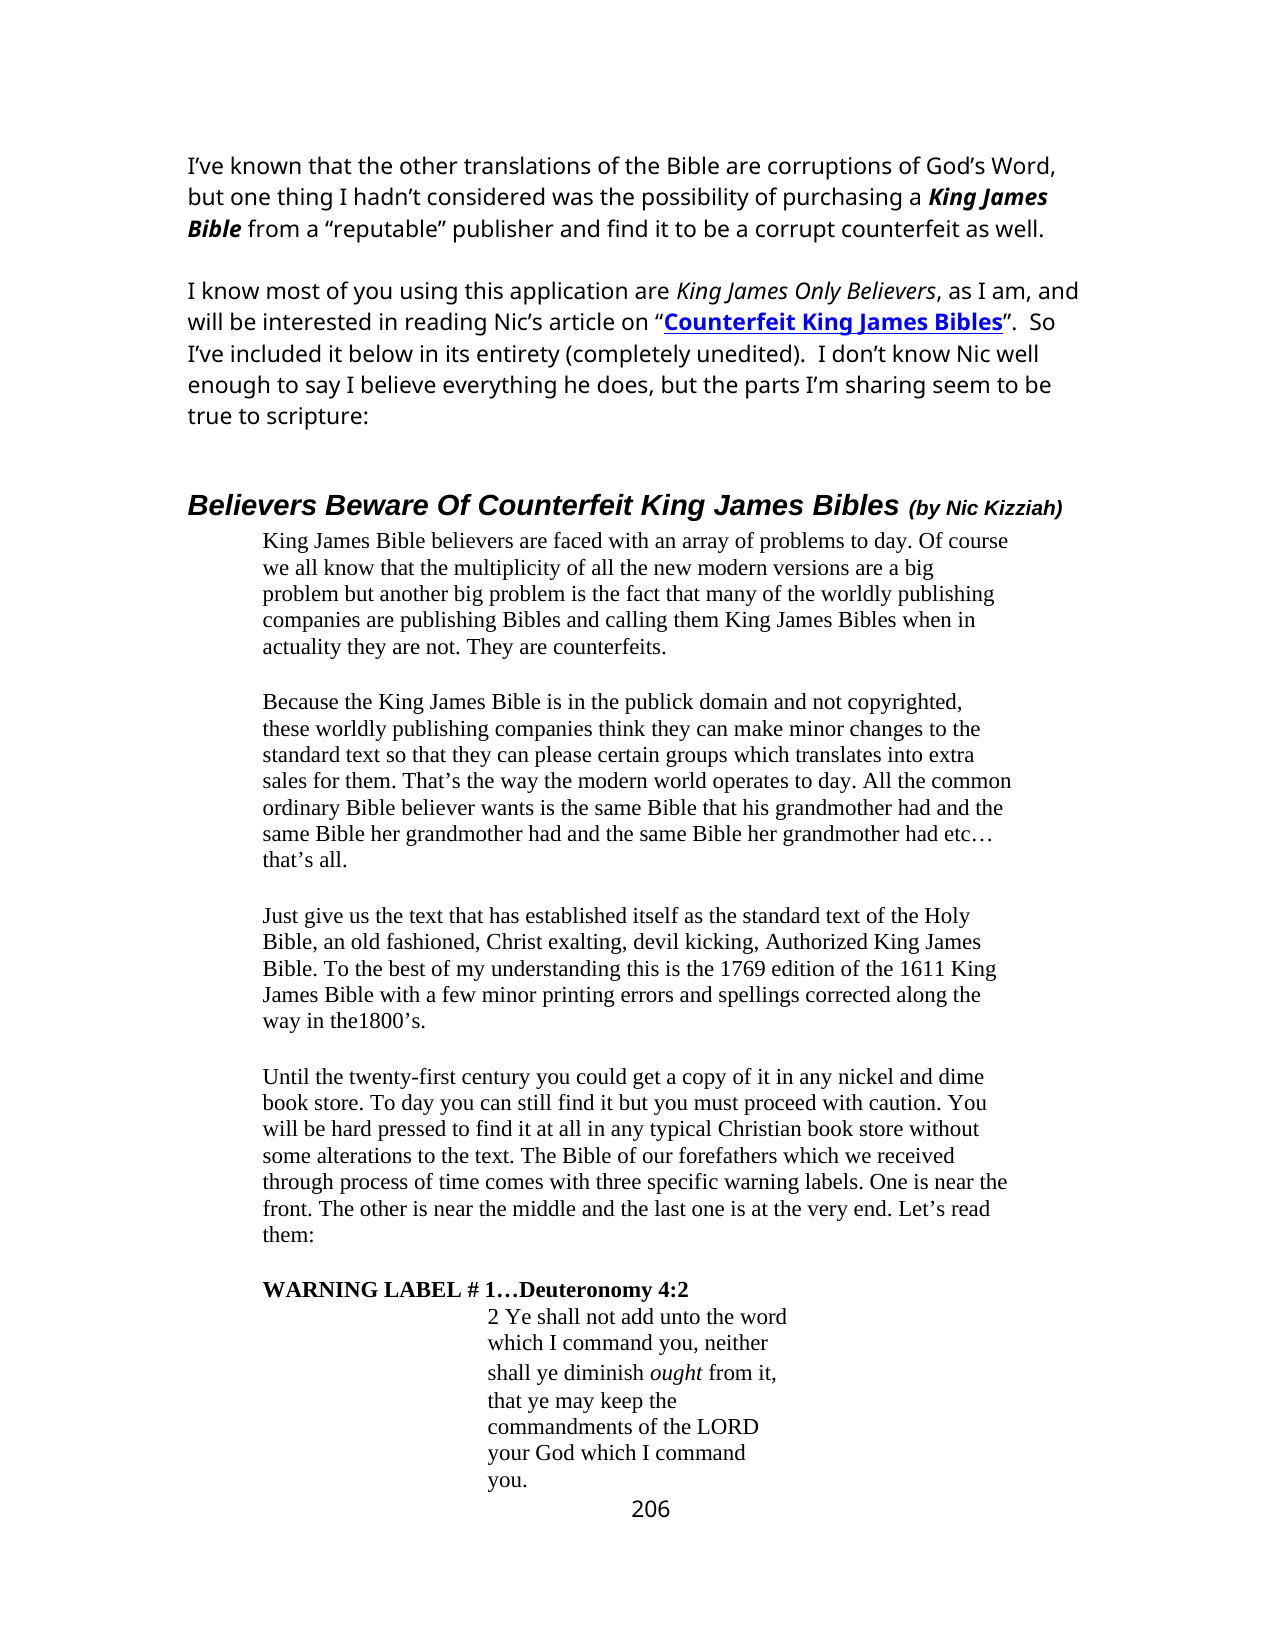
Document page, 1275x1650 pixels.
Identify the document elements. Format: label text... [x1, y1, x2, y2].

subtitle Believers Beware Of Counterfeit King James Bibles (by Nic Kizziah) [187, 487, 1087, 521]
text 2 Ye shall not add unto the word which I command you, neither shall ye diminish ought from it, that ye may keep the commandments of the LORD your God which I command you. [487, 1303, 787, 1492]
text Until the twenty-first century you could get a copy of it in any nickel and dime book store. To day you can still find it but you must proceed with caution. You will be hard pressed to find it at all in any typical Christian book store without some alterations to the text. The Bible of our forefathers which we received through process of time comes with three specific warning labels. One is near the front. The other is near the middle and the last one is at the very end. Let’s read them: [262, 1063, 1012, 1247]
text I’ve known that the other translations of the Bible are corruptions of God’s Word, but one thing I hadn’t considered was the possibility of purchasing a King James Bible from a “reputable” publisher and find it to be a corrupt counterfeit as well. [187, 150, 1087, 244]
text King James Bible believers are faced with an array of problems to day. Of course we all know that the multiplicity of all the new modern versions are a big problem but another big problem is the fact that many of the worldly publishing companies are publishing Bibles and calling them King James Bibles when in actuality they are not. They are counterfeits. [262, 527, 1012, 659]
text WARNING LABEL # 1…Deuteronomy 4:2 [262, 1276, 1087, 1303]
text Just give us the text that has established itself as the standard text of the Holy Bible, an old fashioned, Christ exalting, devil kicking, Authorized King James Bible. To the best of my understanding this is the 1769 edition of the 1611 King James Bible with a few minor printing errors and spellings corrected along the way in the1800’s. [262, 902, 1012, 1034]
text I know most of you using this application are King James Only Believers, as I am, and will be interested in reading Nic’s article on “Counterfeit King James Bibles”. So I’ve included it below in its entirety (completely unedited). I don’t know Nic well enough to say I believe everything he does, but the parts I’m sharing seem to be true to scripture: [187, 275, 1087, 431]
text Because the King James Bible is in the publick domain and not copyrighted, these worldly publishing companies think they can make minor changes to the standard text so that they can please certain groups which translates into extra sales for them. That’s the way the modern world operates to day. All the common ordinary Bible believer wants is the same Bible that his grandmother had and the same Bible her grandmother had and the same Bible her grandmother had etc… that’s all. [262, 688, 1012, 873]
